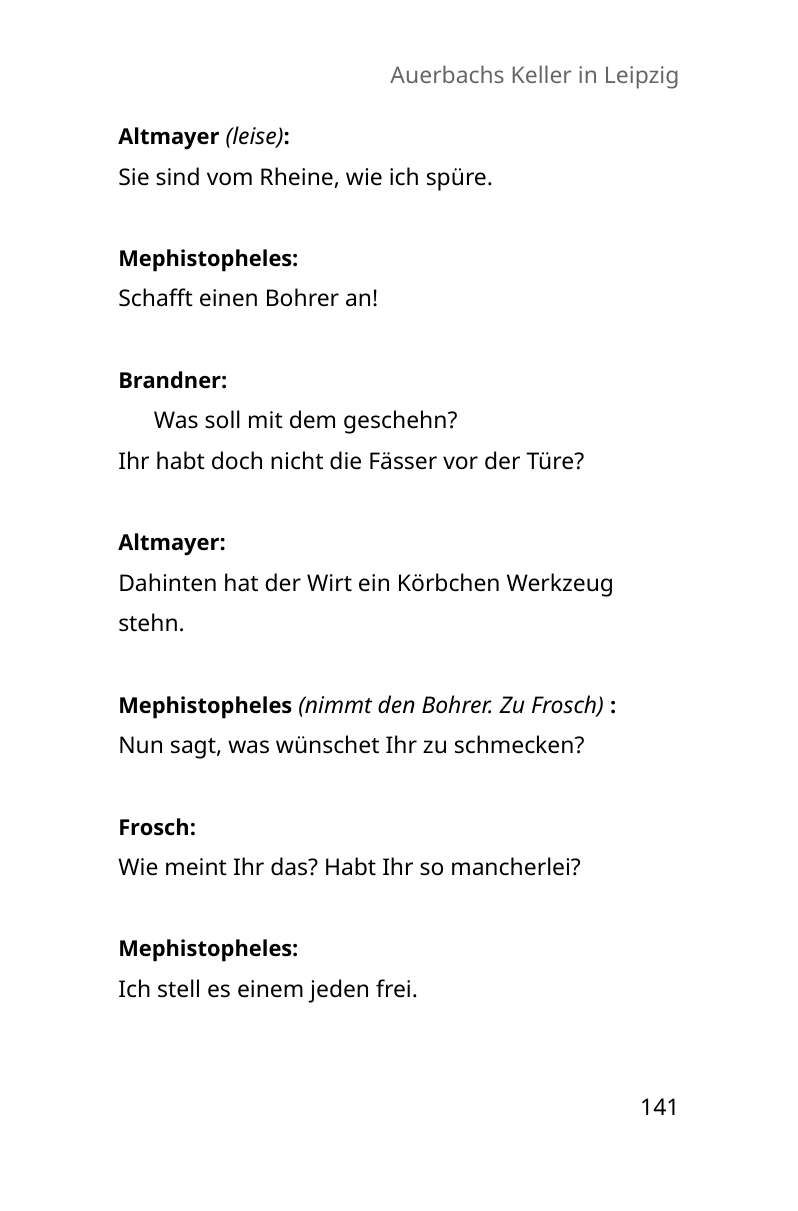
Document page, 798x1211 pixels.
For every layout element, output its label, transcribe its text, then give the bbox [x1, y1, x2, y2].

text Mephistopheles: Schafft einen Bohrer an! [118, 219, 679, 313]
text Brandner: Was soll mit dem geschehn? Ihr habt doch nicht die Fässer vor der Türe? [118, 341, 679, 476]
text Mephistopheles: Ich stell es einem jeden frei. [118, 909, 679, 1004]
text Frosch: Wie meint Ihr das? Habt Ihr so mancherlei? [118, 787, 679, 882]
text Altmayer (leise): Sie sind vom Rheine, wie ich spüre. [118, 120, 679, 192]
text Altmayer: Dahinten hat der Wirt ein Körbchen Werkzeug stehn. [118, 503, 679, 638]
text Mephistopheles (nimmt den Bohrer. Zu Frosch) : Nun sagt, was wünschet Ihr zu schmecken? [118, 666, 679, 760]
